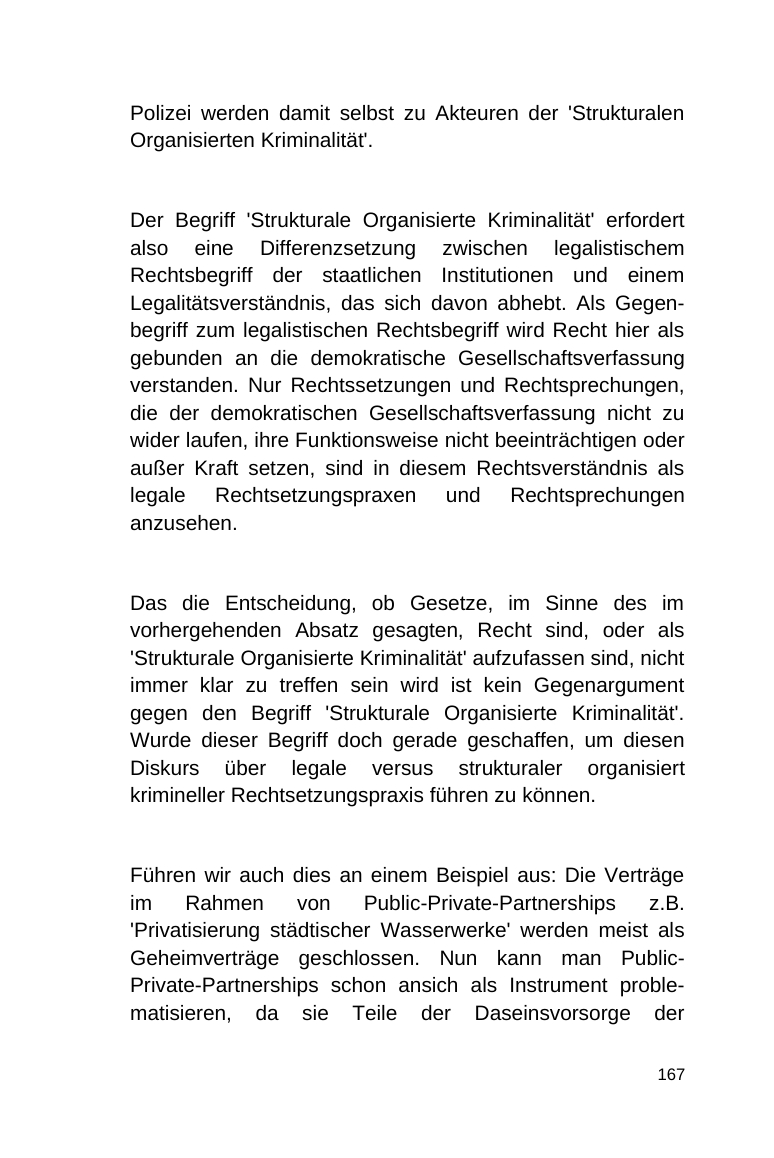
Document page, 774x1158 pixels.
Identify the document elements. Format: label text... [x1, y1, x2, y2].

text Das die Entscheidung, ob Gesetze, im Sinne des im vorhergehenden Absatz gesagten, Recht sind, oder als 'Strukturale Organisierte Kriminalität' aufzufassen sind, nicht immer klar zu treffen sein wird ist kein Gegenargument gegen den Begriff 'Strukturale Organisierte Kriminalität'. Wurde dieser Begriff doch gerade geschaffen, um diesen Diskurs über legale versus strukturaler organisiert krimineller Rechtsetzungspraxis führen zu können. [130, 590, 685, 807]
text Führen wir auch dies an einem Beispiel aus: Die Verträge im Rahmen von Public-Private-Partnerships z.B. 'Privatisierung städtischer Wasserwerke' werden meist als Geheimverträge geschlossen. Nun kann man Public-Private-Partnerships schon ansich als Instrument proble-matisieren, da sie Teile der Daseinsvorsorge der [130, 863, 685, 1024]
text Der Begriff 'Strukturale Organisierte Kriminalität' erfordert also eine Differenzsetzung zwischen legalistischem Rechtsbegriff der staatlichen Institutionen und einem Legalitätsverständnis, das sich davon abhebt. Als Gegen-begriff zum legalistischen Rechtsbegriff wird Recht hier als gebunden an die demokratische Gesellschaftsverfassung verstanden. Nur Rechtssetzungen und Rechtsprechungen, die der demokratischen Gesellschaftsverfassung nicht zu wider laufen, ihre Funktionsweise nicht beeinträchtigen oder außer Kraft setzen, sind in diesem Rechtsverständnis als legale Rechtsetzungspraxen und Rechtsprechungen anzusehen. [130, 208, 685, 534]
text Polizei werden damit selbst zu Akteuren der 'Strukturalen Organisierten Kriminalität'. [130, 100, 685, 152]
